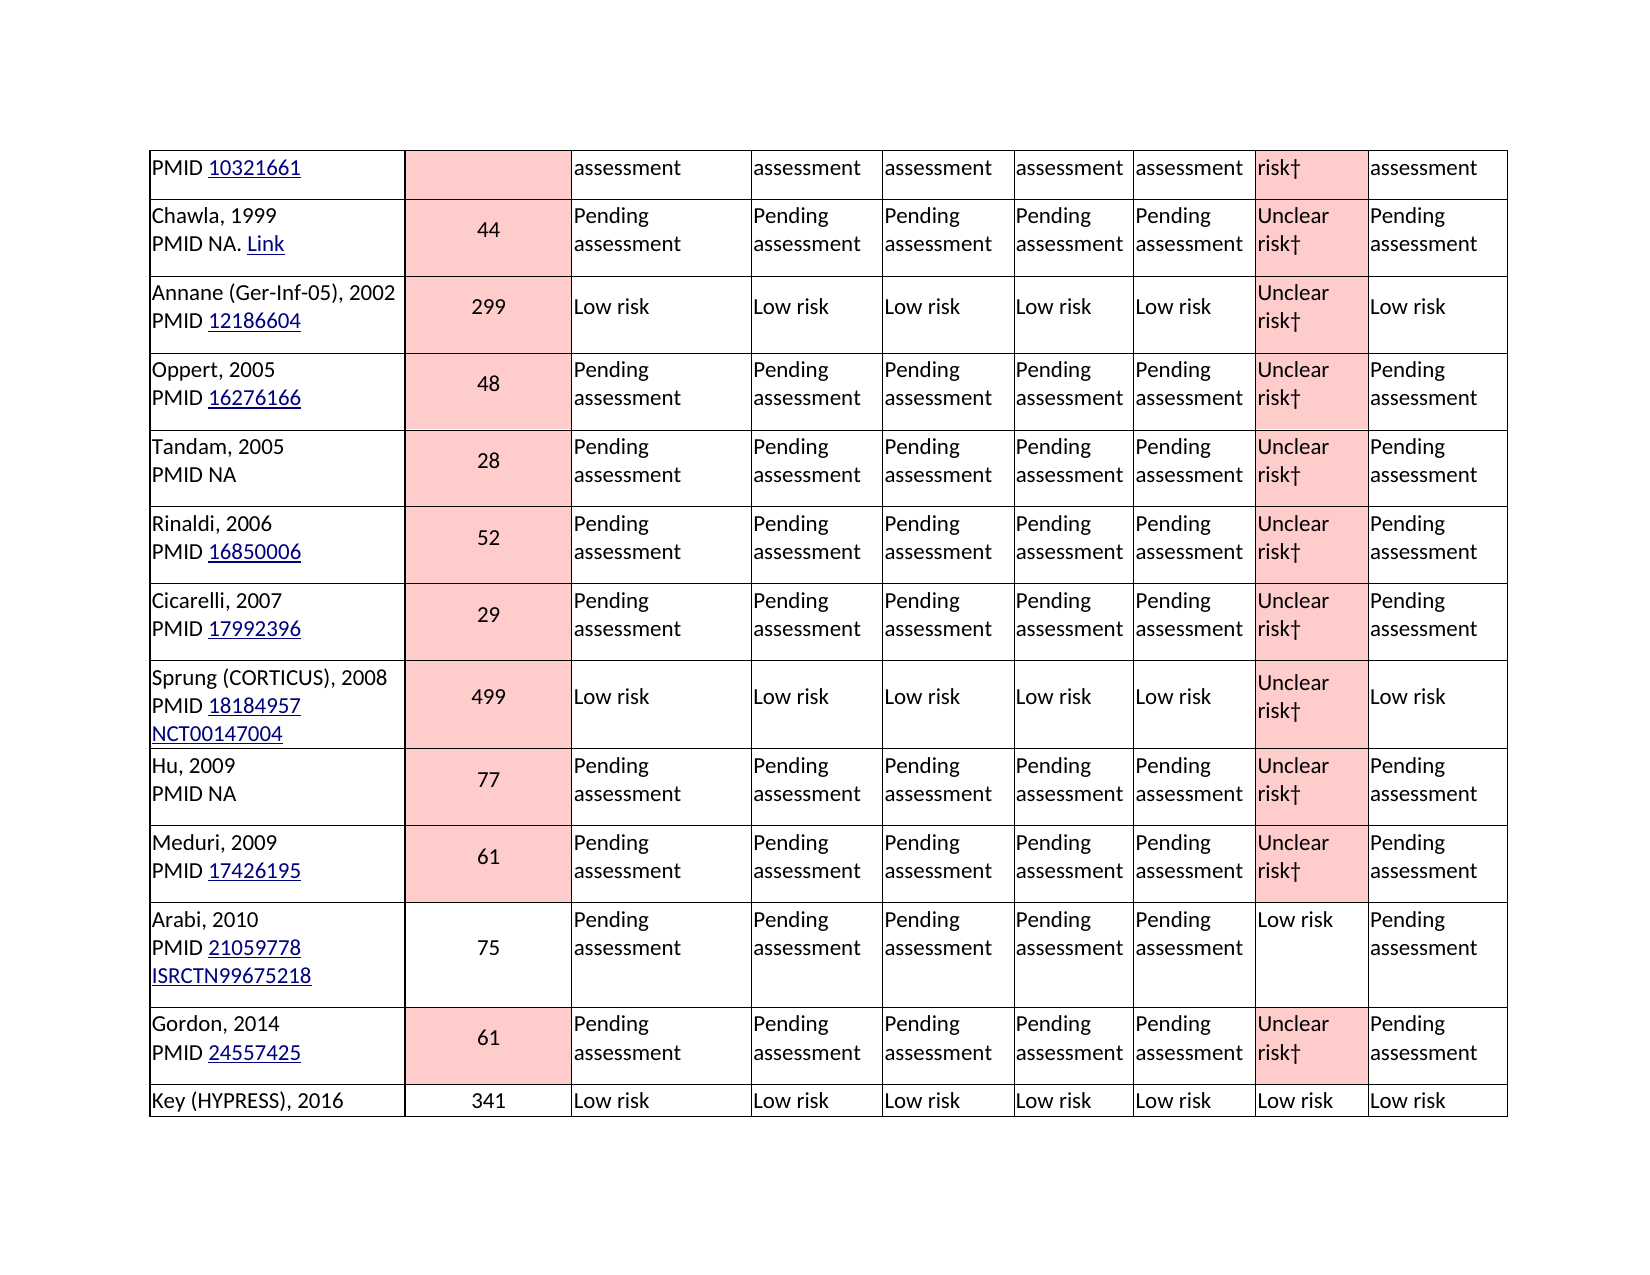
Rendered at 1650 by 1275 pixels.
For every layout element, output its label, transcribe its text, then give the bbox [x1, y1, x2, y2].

table_cell Pending assessment [1369, 584, 1507, 660]
table_cell assessment [572, 151, 751, 199]
table_cell 29 [406, 584, 571, 660]
table_cell Pending assessment [1369, 200, 1507, 276]
table_cell Pending assessment [1369, 826, 1507, 902]
table_cell Pending assessment [1369, 903, 1507, 1007]
table_cell Pending assessment [572, 903, 751, 1007]
table_cell 44 [406, 200, 571, 276]
table_cell Low risk [1134, 1085, 1255, 1116]
table_cell Unclear risk† [1256, 1008, 1368, 1084]
table_cell Pending assessment [883, 826, 1014, 902]
table_cell 48 [406, 354, 571, 429]
table_cell 28 [406, 431, 571, 506]
table_cell Pending assessment [1015, 354, 1133, 429]
table_cell 299 [406, 277, 571, 353]
table_cell Pending assessment [1015, 200, 1133, 276]
table_cell Low risk [883, 661, 1014, 748]
table_cell 75 [406, 903, 571, 1007]
table_cell Low risk [883, 277, 1014, 353]
table_cell Low risk [1369, 277, 1507, 353]
table_cell Pending assessment [883, 431, 1014, 506]
table_cell Pending assessment [883, 507, 1014, 583]
table_cell assessment [1134, 151, 1255, 199]
table_cell Low risk [572, 1085, 751, 1116]
table_cell Pending assessment [1369, 1008, 1507, 1084]
table_cell Unclear risk† [1256, 584, 1368, 660]
table_cell Low risk [572, 277, 751, 353]
table_cell Pending assessment [752, 1008, 882, 1084]
table_cell Cicarelli, 2007 PMID 17992396 [151, 584, 404, 660]
table_cell Unclear risk† [1256, 277, 1368, 353]
table_cell Pending assessment [572, 826, 751, 902]
table_cell Tandam, 2005 PMID NA [151, 431, 404, 506]
table_cell Low risk [1256, 1085, 1368, 1116]
table_cell Pending assessment [1134, 903, 1255, 1007]
table_cell 52 [406, 507, 571, 583]
table_cell Pending assessment [1134, 200, 1255, 276]
table_cell Pending assessment [572, 200, 751, 276]
table_cell Pending assessment [752, 507, 882, 583]
table_cell Low risk [572, 661, 751, 748]
table_cell Unclear risk† [1256, 826, 1368, 902]
table_cell Pending assessment [1369, 507, 1507, 583]
table_cell [406, 151, 571, 199]
table_cell Pending assessment [1134, 431, 1255, 506]
table_cell 341 [406, 1085, 571, 1116]
table_cell assessment [1015, 151, 1133, 199]
table_cell Pending assessment [572, 749, 751, 825]
table_cell Low risk [1369, 1085, 1507, 1116]
table_cell Pending assessment [572, 1008, 751, 1084]
table_cell Chawla, 1999 PMID NA. Link [151, 200, 404, 276]
table_cell Pending assessment [1134, 354, 1255, 429]
table_cell Gordon, 2014 PMID 24557425 [151, 1008, 404, 1084]
table_cell Pending assessment [1015, 584, 1133, 660]
table_cell Pending assessment [883, 1008, 1014, 1084]
table_cell Pending assessment [883, 354, 1014, 429]
table_cell Pending assessment [1369, 354, 1507, 429]
table_cell Unclear risk† [1256, 661, 1368, 748]
table_cell assessment [752, 151, 882, 199]
table_cell Pending assessment [752, 749, 882, 825]
table_cell assessment [1369, 151, 1507, 199]
table_cell assessment [883, 151, 1014, 199]
table_cell Low risk [752, 277, 882, 353]
table_cell Pending assessment [572, 507, 751, 583]
table_cell Unclear risk† [1256, 507, 1368, 583]
table_cell 61 [406, 1008, 571, 1084]
table_cell Low risk [752, 1085, 882, 1116]
table_cell Pending assessment [1015, 749, 1133, 825]
table_cell Pending assessment [752, 584, 882, 660]
table_cell Unclear risk† [1256, 354, 1368, 429]
table_cell Pending assessment [1134, 826, 1255, 902]
table_cell Rinaldi, 2006 PMID 16850006 [151, 507, 404, 583]
table_cell Hu, 2009 PMID NA [151, 749, 404, 825]
table_cell Pending assessment [1015, 507, 1133, 583]
table_cell 77 [406, 749, 571, 825]
table_cell Sprung (CORTICUS), 2008 PMID 18184957 NCT00147004 [151, 661, 404, 748]
table_cell Pending assessment [1134, 507, 1255, 583]
table_cell Annane (Ger-Inf-05), 2002 PMID 12186604 [151, 277, 404, 353]
table_cell PMID 10321661 [151, 151, 404, 199]
table_cell Pending assessment [1015, 431, 1133, 506]
table_cell Arabi, 2010 PMID 21059778 ISRCTN99675218 [151, 903, 404, 1007]
table_cell Pending assessment [752, 200, 882, 276]
table_cell Pending assessment [1134, 749, 1255, 825]
table_cell Low risk [1015, 1085, 1133, 1116]
table_cell 499 [406, 661, 571, 748]
table_cell Pending assessment [883, 903, 1014, 1007]
table_cell Low risk [1015, 277, 1133, 353]
table_cell Low risk [1369, 661, 1507, 748]
table_cell Pending assessment [572, 431, 751, 506]
table_cell Low risk [883, 1085, 1014, 1116]
table_cell Pending assessment [572, 354, 751, 429]
table_cell Pending assessment [1369, 431, 1507, 506]
table_cell Low risk [1015, 661, 1133, 748]
table_cell Pending assessment [1134, 1008, 1255, 1084]
table_cell Pending assessment [752, 354, 882, 429]
table_cell Low risk [1256, 903, 1368, 1007]
table_cell Low risk [752, 661, 882, 748]
table_cell Low risk [1134, 661, 1255, 748]
table_cell Pending assessment [752, 431, 882, 506]
table_cell Pending assessment [1015, 1008, 1133, 1084]
table_cell Meduri, 2009 PMID 17426195 [151, 826, 404, 902]
table_cell Pending assessment [1134, 584, 1255, 660]
table_cell Key (HYPRESS), 2016 [151, 1085, 404, 1116]
table_cell Pending assessment [883, 749, 1014, 825]
table_cell Unclear risk† [1256, 431, 1368, 506]
table_cell Pending assessment [1015, 903, 1133, 1007]
table_cell Unclear risk† [1256, 749, 1368, 825]
table_cell Pending assessment [752, 903, 882, 1007]
table_cell Oppert, 2005 PMID 16276166 [151, 354, 404, 429]
table_cell Pending assessment [572, 584, 751, 660]
table_cell Pending assessment [1369, 749, 1507, 825]
table_cell 61 [406, 826, 571, 902]
table_cell Low risk [1134, 277, 1255, 353]
table_cell Pending assessment [1015, 826, 1133, 902]
table_cell risk† [1256, 151, 1368, 199]
table_cell Pending assessment [752, 826, 882, 902]
table_cell Pending assessment [883, 200, 1014, 276]
table_cell Unclear risk† [1256, 200, 1368, 276]
table_cell Pending assessment [883, 584, 1014, 660]
